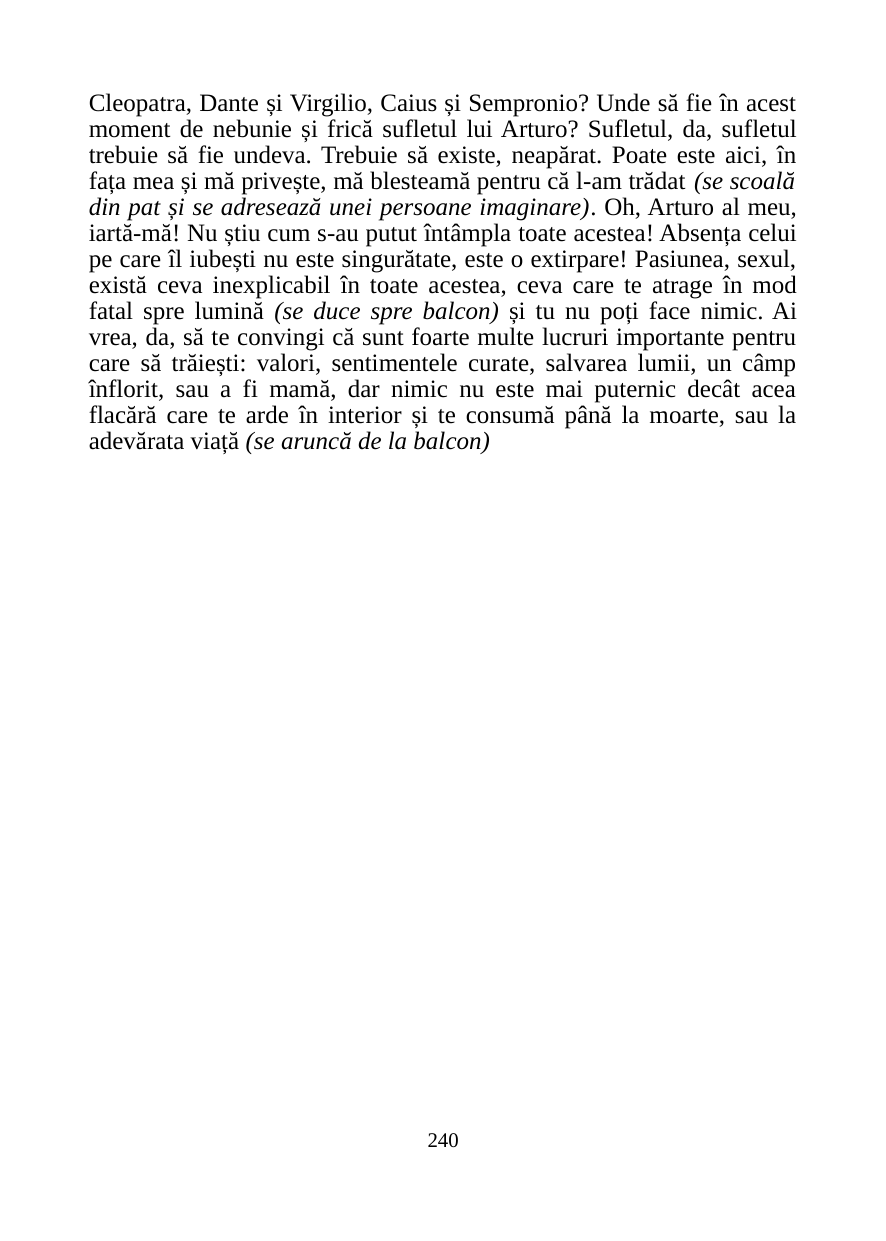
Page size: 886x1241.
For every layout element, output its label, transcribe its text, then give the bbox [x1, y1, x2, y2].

text Cleopatra, Dante și Virgilio, Caius și Sempronio? Unde să fie în acest moment de nebunie și frică sufletul lui Arturo? Sufletul, da, sufletul trebuie să fie undeva. Trebuie să existe, neapărat. Poate este aici, în fața mea și mă privește, mă blesteamă pentru că l-am trădat (se scoală din pat și se adresează unei persoane imaginare). Oh, Arturo al meu, iartă-mă! Nu știu cum s-au putut întâmpla toate acestea! Absența celui pe care îl iubești nu este singurătate, este o extirpare! Pasiunea, sexul, există ceva inexplicabil în toate acestea, ceva care te atrage în mod fatal spre lumină (se duce spre balcon) și tu nu poți face nimic. Ai vrea, da, să te convingi că sunt foarte multe lucruri importante pentru care să trăiești: valori, sentimentele curate, salvarea lumii, un câmp înflorit, sau a fi mamă, dar nimic nu este mai puternic decât acea flacără care te arde în interior și te consumă până la moarte, sau la adevărata viață (se aruncă de la balcon) [88, 88, 797, 454]
